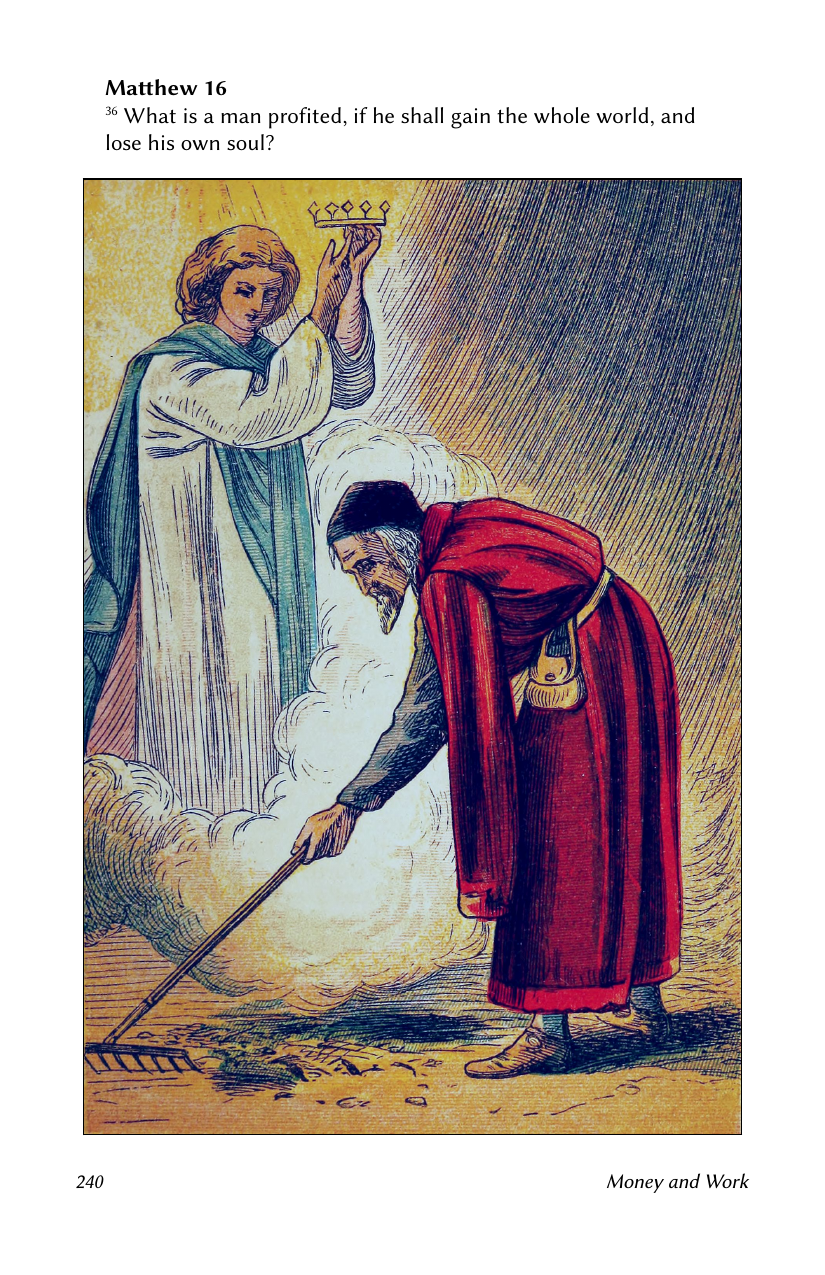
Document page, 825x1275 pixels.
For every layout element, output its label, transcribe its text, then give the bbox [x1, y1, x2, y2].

picture [84, 180, 741, 1134]
text 36 What is a man profited, if he shall gain the whole world, and lose his own soul? [105, 103, 720, 156]
text Matthew 16 [105, 75, 750, 101]
